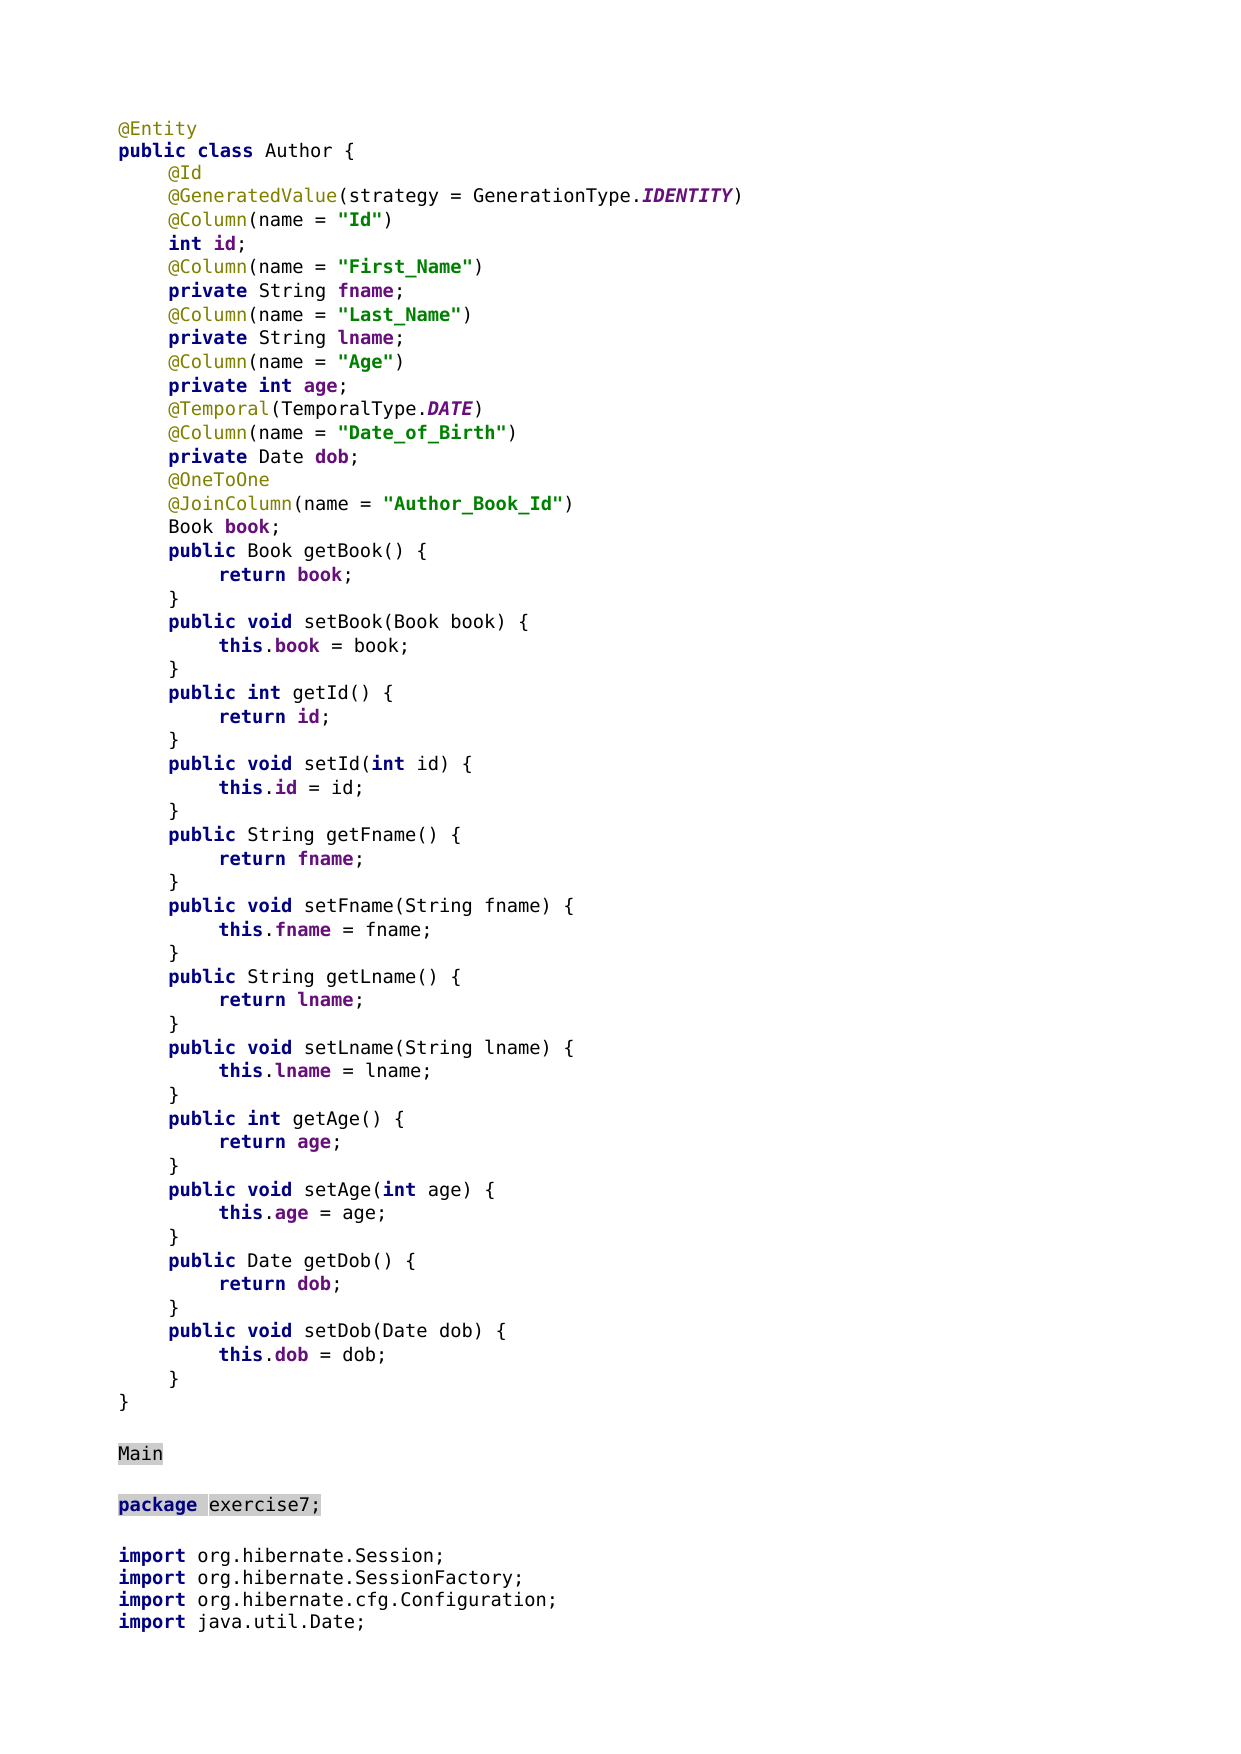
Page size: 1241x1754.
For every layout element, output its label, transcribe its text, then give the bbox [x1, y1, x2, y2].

text Main [118, 1443, 1122, 1465]
text } [118, 942, 1122, 966]
text @Column(name = "Date_of_Birth") [118, 422, 1122, 446]
text private String fname; [118, 280, 1122, 304]
text @Entity [118, 118, 1122, 140]
text import org.hibernate.SessionFactory; [118, 1567, 1122, 1589]
text return book; [118, 564, 1122, 587]
text public int getId() { [118, 682, 1122, 706]
text public void setBook(Book book) { [118, 611, 1122, 635]
text } [118, 800, 1122, 824]
text return age; [118, 1131, 1122, 1155]
text public int getAge() { [118, 1108, 1122, 1131]
text return id; [118, 706, 1122, 729]
text return fname; [118, 848, 1122, 871]
text return lname; [118, 989, 1122, 1013]
text public void setAge(int age) { [118, 1179, 1122, 1202]
text public String getLname() { [118, 966, 1122, 989]
text } [118, 871, 1122, 895]
text @JoinColumn(name = "Author_Book_Id") [118, 493, 1122, 517]
text @Column(name = "Id") [118, 209, 1122, 233]
text public void setFname(String fname) { [118, 895, 1122, 918]
text @Column(name = "Age") [118, 351, 1122, 375]
text @Column(name = "Last_Name") [118, 304, 1122, 327]
text } [118, 1226, 1122, 1249]
text } [118, 587, 1122, 611]
text } [118, 1391, 1122, 1413]
text this.age = age; [118, 1202, 1122, 1226]
text } [118, 658, 1122, 682]
text this.id = id; [118, 777, 1122, 800]
text import java.util.Date; [118, 1611, 1122, 1633]
text int id; [118, 233, 1122, 256]
text } [118, 1297, 1122, 1321]
text import org.hibernate.cfg.Configuration; [118, 1589, 1122, 1611]
text public String getFname() { [118, 824, 1122, 848]
text this.lname = lname; [118, 1060, 1122, 1084]
text @GeneratedValue(strategy = GenerationType.IDENTITY) [118, 186, 1122, 209]
text @Temporal(TemporalType.DATE) [118, 398, 1122, 422]
text private Date dob; [118, 446, 1122, 469]
text package exercise7; [118, 1494, 1122, 1516]
text public class Author { [118, 140, 1122, 162]
text } [118, 1084, 1122, 1108]
text } [118, 729, 1122, 753]
text Book book; [118, 517, 1122, 540]
text private int age; [118, 375, 1122, 398]
text public void setLname(String lname) { [118, 1037, 1122, 1060]
text this.dob = dob; [118, 1344, 1122, 1368]
text } [118, 1368, 1122, 1391]
text public Book getBook() { [118, 540, 1122, 564]
text this.fname = fname; [118, 918, 1122, 942]
text } [118, 1013, 1122, 1037]
text this.book = book; [118, 635, 1122, 658]
text public void setId(int id) { [118, 753, 1122, 777]
text public Date getDob() { [118, 1249, 1122, 1273]
text public void setDob(Date dob) { [118, 1321, 1122, 1344]
text return dob; [118, 1273, 1122, 1297]
text import org.hibernate.Session; [118, 1546, 1122, 1567]
text private String lname; [118, 327, 1122, 351]
text @OneToOne [118, 469, 1122, 493]
text } [118, 1155, 1122, 1179]
text @Id [118, 162, 1122, 186]
text @Column(name = "First_Name") [118, 256, 1122, 280]
